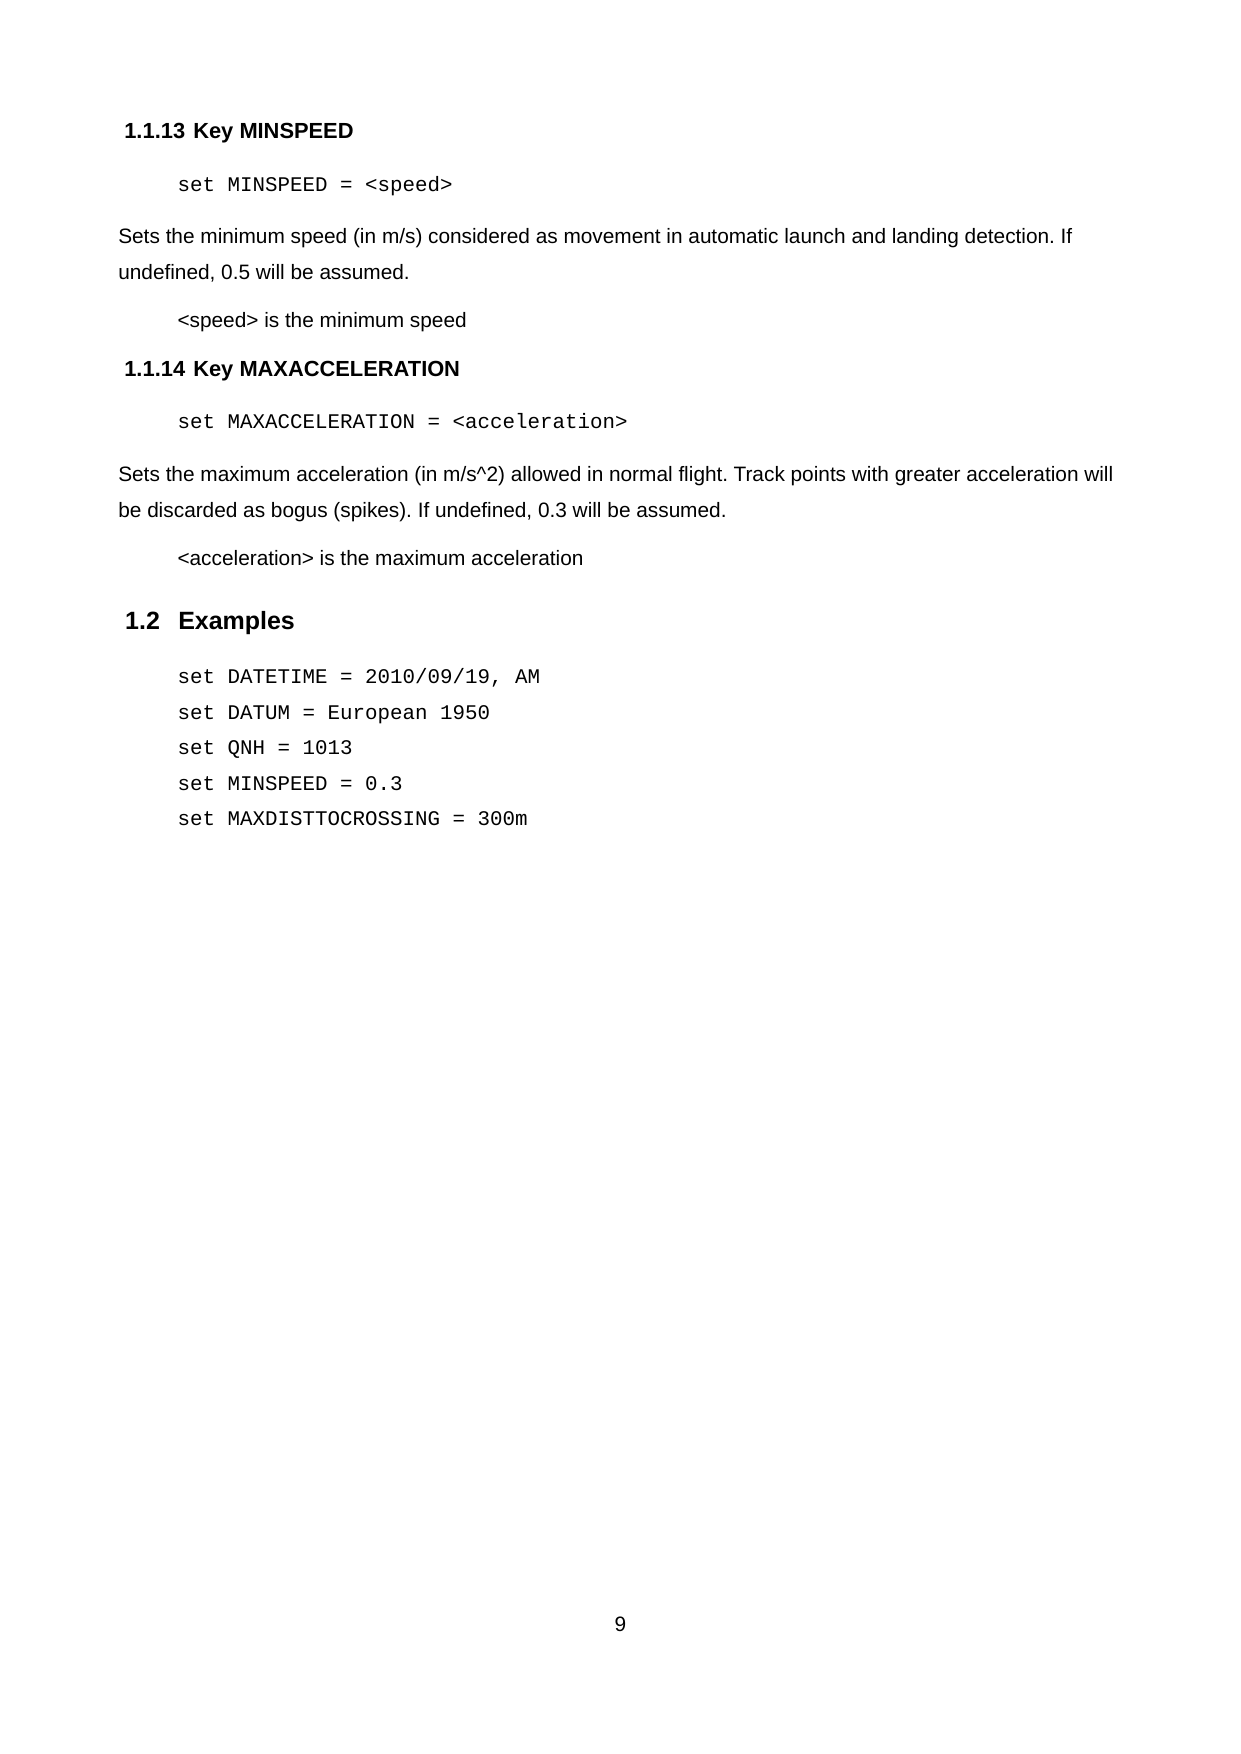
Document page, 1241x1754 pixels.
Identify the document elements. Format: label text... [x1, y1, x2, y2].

text set MAXACCELERATION = <acceleration> [177, 411, 1063, 435]
subtitle Key MINSPEED [118, 118, 1122, 143]
text Sets the minimum speed (in m/s) considered as movement in automatic launch and landing detection. If undefined, 0.5 will be assumed. [118, 224, 1122, 284]
list <speed> is the minimum speed [177, 308, 1122, 332]
subtitle Key MAXACCELERATION [118, 356, 1122, 381]
text Sets the maximum acceleration (in m/s^2) allowed in normal flight. Track points with greater acceleration will be discarded as bogus (spikes). If undefined, 0.3 will be assumed. [118, 462, 1122, 522]
subtitle Examples [118, 606, 1122, 634]
list <acceleration> is the maximum acceleration [177, 546, 1122, 570]
text set DATETIME = 2010/09/19, AM set DATUM = European 1950 set QNH = 1013 set MINSPEED = 0.3 set MAXDISTTOCROSSING = 300m [177, 666, 1063, 832]
text set MINSPEED = <speed> [177, 174, 1063, 197]
